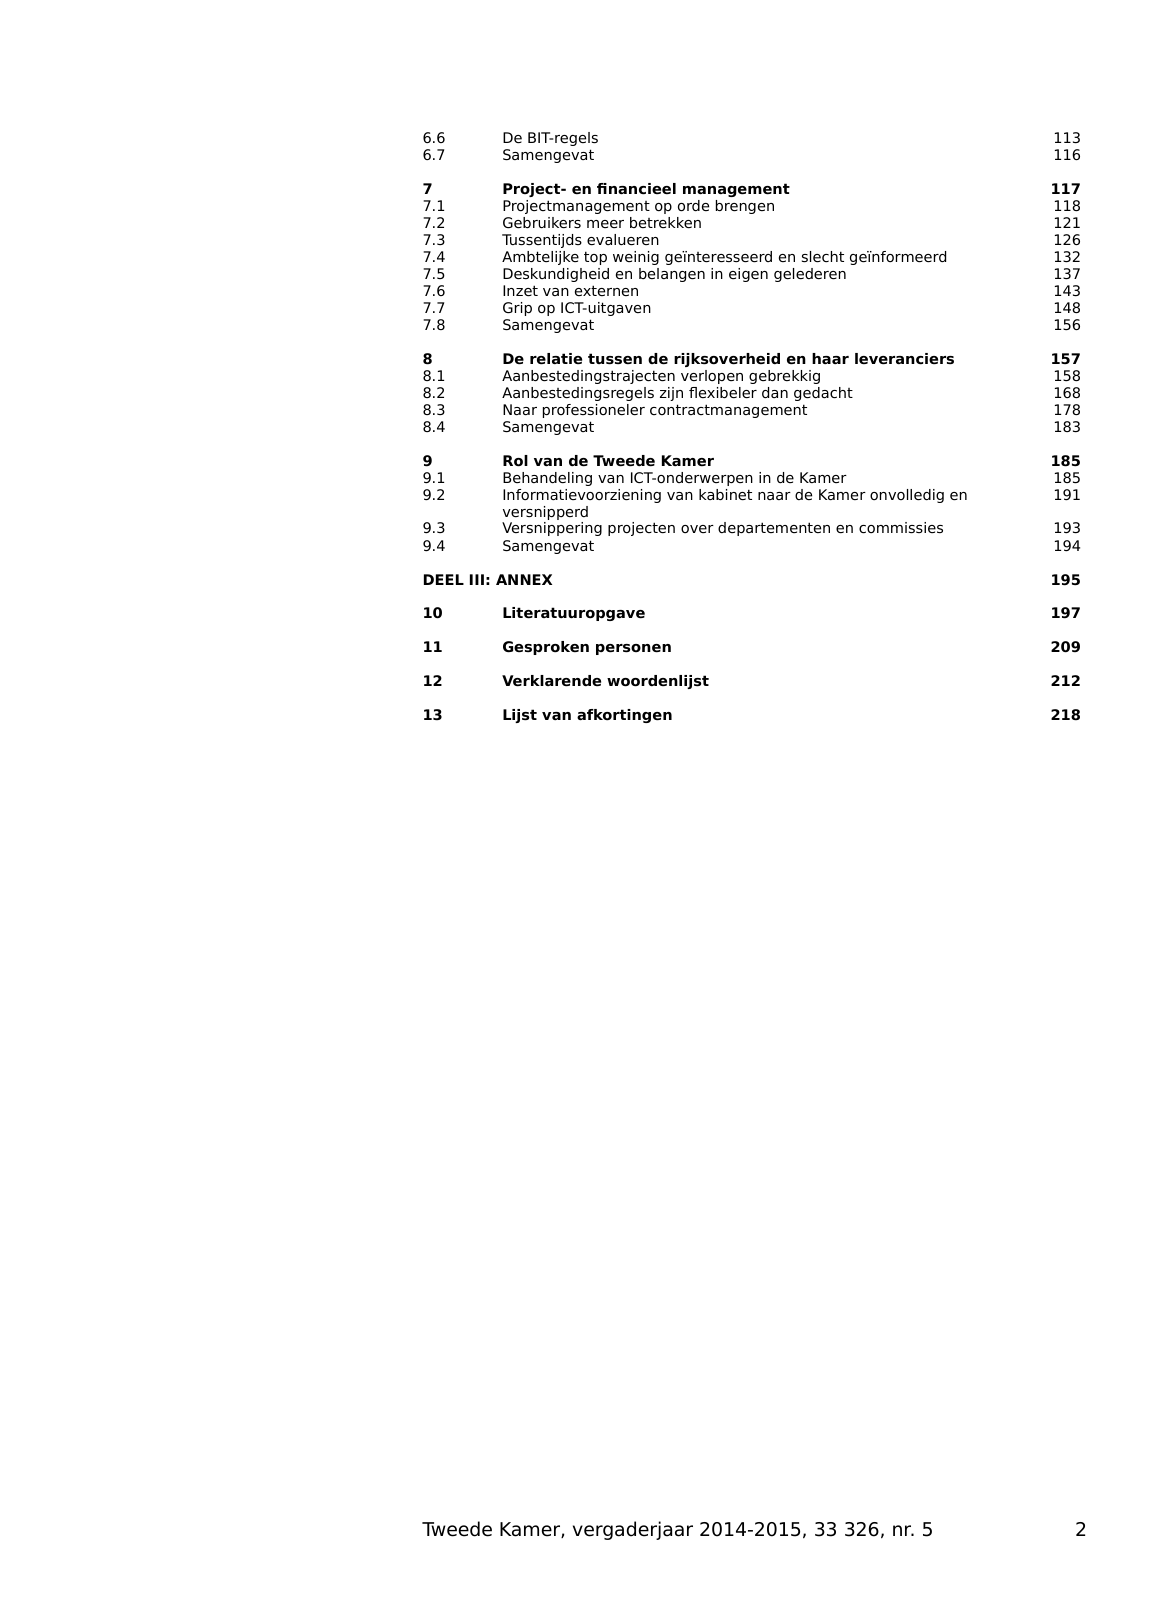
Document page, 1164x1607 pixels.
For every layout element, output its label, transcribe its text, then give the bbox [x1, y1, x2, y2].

table_cell Aanbestedingstrajecten verlopen gebrekkig [496, 368, 1028, 384]
table_cell [496, 164, 1028, 181]
table_cell 116 [1028, 147, 1087, 164]
table_cell Literatuuropgave [496, 605, 1028, 622]
table_cell Samengevat [496, 419, 1028, 436]
table_cell Projectmanagement op orde brengen [496, 198, 1028, 215]
table_cell 178 [1028, 402, 1087, 418]
table_cell 6.6 [422, 130, 496, 147]
table_cell 193 [1028, 520, 1087, 537]
table_cell [496, 588, 1028, 605]
table_cell 143 [1028, 283, 1087, 300]
table_cell Gesproken personen [496, 639, 1028, 656]
table_cell 158 [1028, 368, 1087, 384]
table_cell 7 [422, 181, 496, 198]
table_cell 8.3 [422, 402, 496, 418]
table_cell 195 [1028, 571, 1087, 588]
table_cell [496, 622, 1028, 639]
table_cell 7.1 [422, 198, 496, 215]
table_cell 183 [1028, 419, 1087, 436]
table_cell [1028, 690, 1087, 707]
table_cell 7.8 [422, 317, 496, 334]
table_cell [1028, 622, 1087, 639]
table_cell Verklarende woordenlijst [496, 673, 1028, 690]
table_cell 132 [1028, 249, 1087, 266]
table_cell 7.5 [422, 266, 496, 283]
table_cell 191 [1028, 486, 1087, 520]
table_cell Grip op ICT-uitgaven [496, 300, 1028, 317]
table_cell Samengevat [496, 147, 1028, 164]
table_cell [1028, 656, 1087, 673]
table_cell 197 [1028, 605, 1087, 622]
table_cell 137 [1028, 266, 1087, 283]
table_cell 9.1 [422, 470, 496, 486]
table_cell [1028, 164, 1087, 181]
table_cell 7.6 [422, 283, 496, 300]
table_cell 118 [1028, 198, 1087, 215]
table_cell 11 [422, 639, 496, 656]
table_cell 9.2 [422, 486, 496, 520]
table_cell 8.1 [422, 368, 496, 384]
table_cell De BIT-regels [496, 130, 1028, 147]
table_cell [422, 164, 496, 181]
table_cell [1028, 334, 1087, 351]
table_cell Samengevat [496, 538, 1028, 554]
table_cell 9 [422, 453, 496, 469]
table_cell [1028, 436, 1087, 452]
table_cell Aanbestedingsregels zijn flexibeler dan gedacht [496, 385, 1028, 402]
table_cell Ambtelijke top weinig geïnteresseerd en slecht geïnformeerd [496, 249, 1028, 266]
table_cell 12 [422, 673, 496, 690]
table_cell 113 [1028, 130, 1087, 147]
table_cell 7.3 [422, 232, 496, 249]
table_cell [422, 334, 496, 351]
table_cell 7.4 [422, 249, 496, 266]
table_cell 10 [422, 605, 496, 622]
table_cell 126 [1028, 232, 1087, 249]
table_cell 209 [1028, 639, 1087, 656]
table_cell 148 [1028, 300, 1087, 317]
table_cell [422, 436, 496, 452]
table_cell [422, 622, 496, 639]
table_cell [422, 656, 496, 673]
table_cell 7.7 [422, 300, 496, 317]
table_cell [496, 334, 1028, 351]
table_cell 7.2 [422, 215, 496, 232]
table_cell [496, 656, 1028, 673]
table_cell Naar professioneler contractmanagement [496, 402, 1028, 418]
table_cell Informatievoorziening van kabinet naar de Kamer onvolledig en versnipperd [496, 486, 1028, 520]
table_cell 185 [1028, 453, 1087, 469]
table_cell De relatie tussen de rijksoverheid en haar leveranciers [496, 351, 1028, 368]
table_cell 13 [422, 707, 496, 724]
table_cell 8 [422, 351, 496, 368]
table_cell Project- en financieel management [496, 181, 1028, 198]
table_cell [496, 690, 1028, 707]
table_cell 121 [1028, 215, 1087, 232]
table_cell 212 [1028, 673, 1087, 690]
table_cell Rol van de Tweede Kamer [496, 453, 1028, 469]
table_cell [496, 554, 1028, 571]
table_cell 194 [1028, 538, 1087, 554]
table_cell 157 [1028, 351, 1087, 368]
table_cell [1028, 554, 1087, 571]
table_cell 168 [1028, 385, 1087, 402]
table_cell 117 [1028, 181, 1087, 198]
table_cell [496, 436, 1028, 452]
table_cell 8.4 [422, 419, 496, 436]
table_cell DEEL III: ANNEX [422, 571, 1028, 588]
table_cell Gebruikers meer betrekken [496, 215, 1028, 232]
table_cell [422, 690, 496, 707]
table_cell Behandeling van ICT-onderwerpen in de Kamer [496, 470, 1028, 486]
table_cell 9.3 [422, 520, 496, 537]
table_cell 6.7 [422, 147, 496, 164]
table_cell Inzet van externen [496, 283, 1028, 300]
table_cell Versnippering projecten over departementen en commissies [496, 520, 1028, 537]
table_cell Samengevat [496, 317, 1028, 334]
table_cell [422, 588, 496, 605]
table_cell [1028, 588, 1087, 605]
table_cell 218 [1028, 707, 1087, 724]
table_cell [422, 554, 496, 571]
table_cell Deskundigheid en belangen in eigen gelederen [496, 266, 1028, 283]
table_cell 156 [1028, 317, 1087, 334]
table_cell Lijst van afkortingen [496, 707, 1028, 724]
table_cell 8.2 [422, 385, 496, 402]
table_cell 185 [1028, 470, 1087, 486]
table_cell 9.4 [422, 538, 496, 554]
table_cell Tussentijds evalueren [496, 232, 1028, 249]
